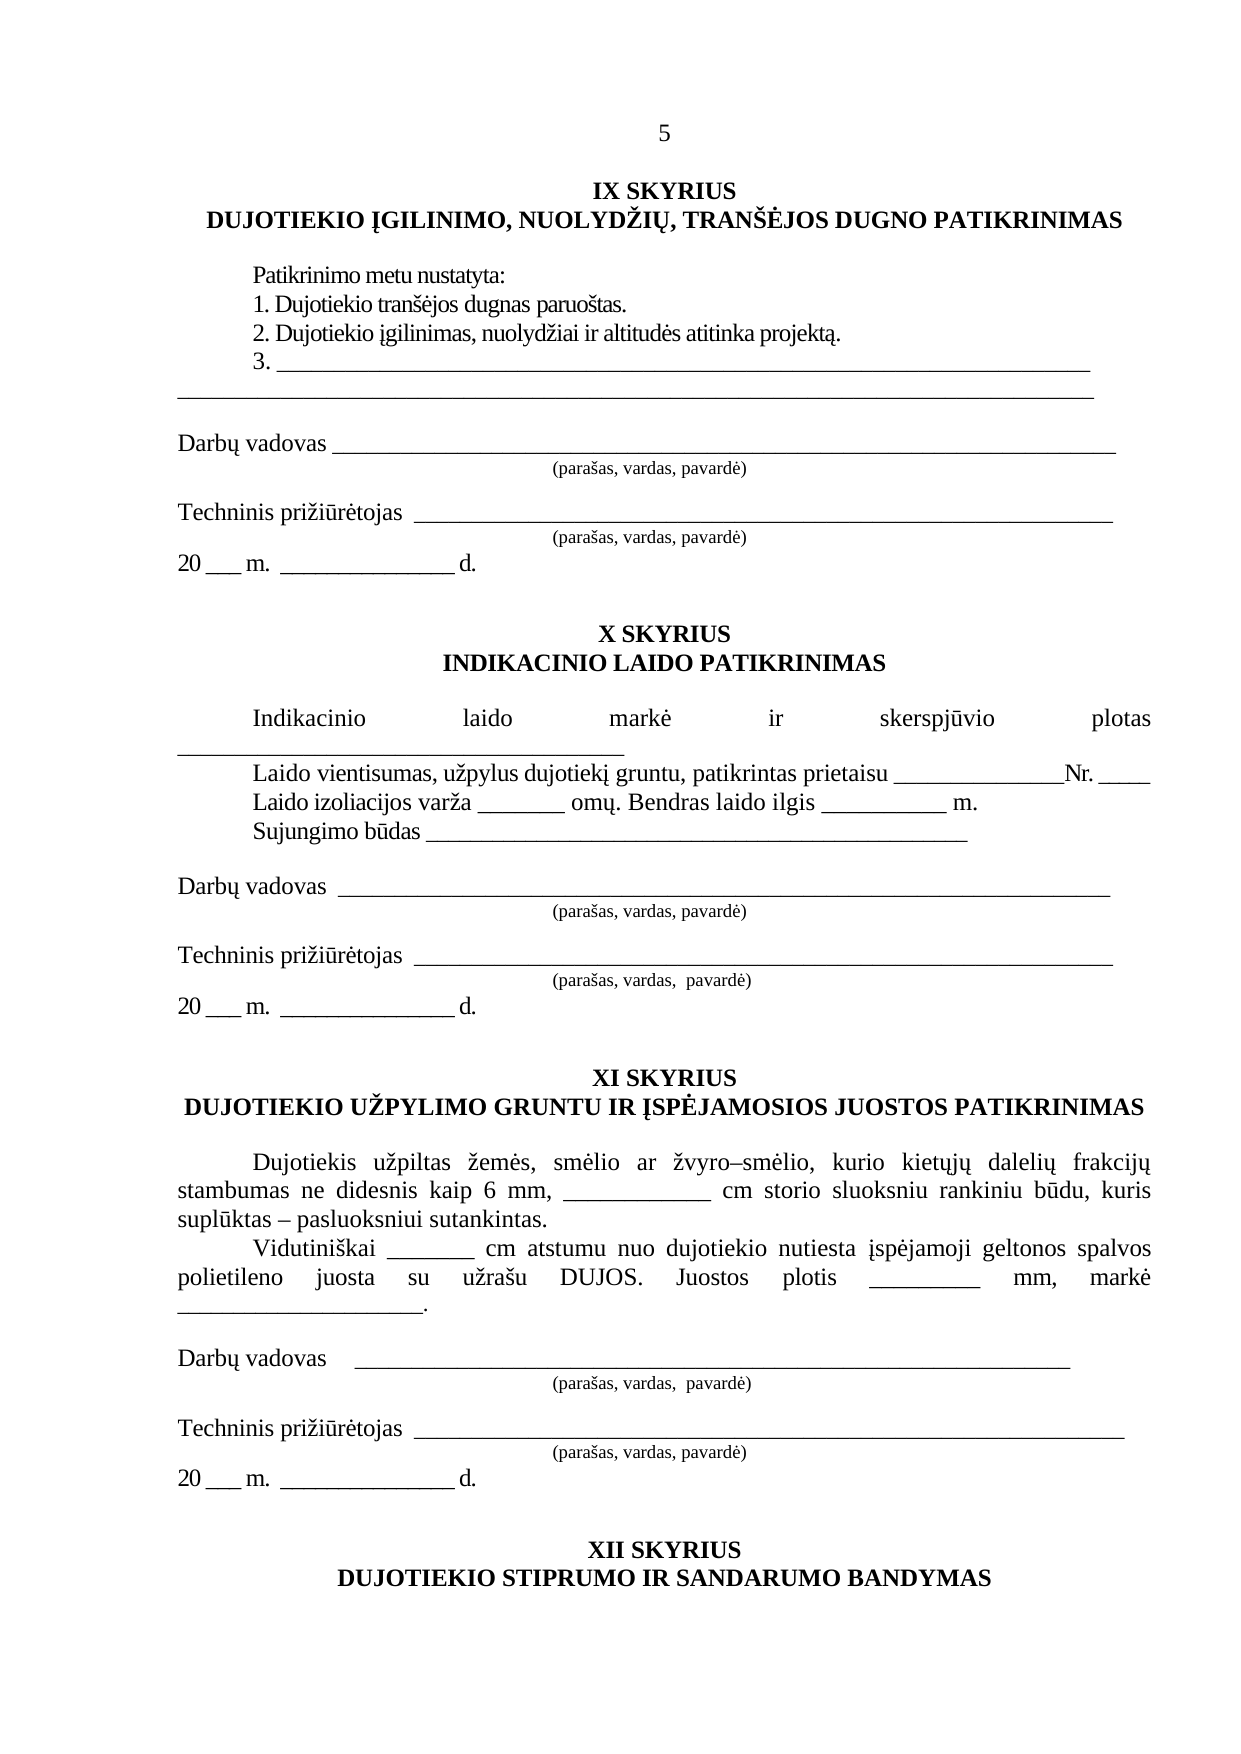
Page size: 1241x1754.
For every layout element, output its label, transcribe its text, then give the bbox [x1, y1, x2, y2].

text (parašas, vardas, pavardė) [252, 969, 1152, 991]
text 20 ___ m. _______________ d. [177, 548, 1152, 576]
text (parašas, vardas, pavardė) [252, 526, 1152, 548]
text 20 ___ m. _______________ d. [177, 991, 1152, 1020]
text Techninis prižiūrėtojas _____________________________________________________________ [177, 941, 1152, 969]
text DUJOTIEKIO ĮGILINIMO, NUOLYDŽIŲ, TRANŠĖJOS DUGNO PATIKRINIMAS [177, 205, 1152, 234]
text DUJOTIEKIO UŽPYLIMO GRUNTU IR ĮSPĖJAMOSIOS JUOSTOS PATIKRINIMAS [177, 1092, 1152, 1120]
text XI SKYRIUS [177, 1063, 1152, 1092]
text 2. Dujotiekio įgilinimas, nuolydžiai ir altitudės atitinka projektą. [177, 318, 1152, 346]
text (parašas, vardas, pavardė) [477, 457, 1152, 478]
text Dujotiekis užpiltas žemės, smėlio ar žvyro–smėlio, kurio kietųjų dalelių frakcijų stambumas ne didesnis kaip 6 mm, ____________ cm storio sluoksniu rankiniu būdu, kuris suplūktas – pasluoksniui sutankintas. [177, 1147, 1152, 1233]
text X SKYRIUS [177, 619, 1152, 648]
text Darbų vadovas _____________________________________________________________________ [177, 428, 1152, 457]
text Sujungimo būdas _________________________________________________ [177, 816, 1152, 845]
text Patikrinimo metu nustatyta: [177, 260, 1152, 289]
text Indikacinio laido markė ir skerspjūvio plotas _______________________________________ [177, 703, 1152, 758]
text (parašas, vardas, pavardė) [477, 1372, 1152, 1393]
text INDIKACINIO LAIDO PATIKRINIMAS [177, 648, 1152, 677]
text XII SKYRIUS [177, 1535, 1152, 1563]
text 3. _______________________________________________________________________ [177, 346, 1152, 375]
text IX SKYRIUS [177, 176, 1152, 205]
text Vidutiniškai _______ cm atstumu nuo dujotiekio nutiesta įspėjamoji geltonos spalvos polietileno juosta su užrašu DUJOS. Juostos plotis _________ mm, markė ______________________. [177, 1233, 1152, 1317]
text ________________________________________________________________________________ [177, 375, 1152, 402]
text Darbų vadovas _______________________________________________________________ [177, 1343, 1152, 1372]
text Laido vientisumas, užpylus dujotiekį gruntu, patikrintas prietaisu _______________Nr. _____ [177, 758, 1152, 787]
text Techninis prižiūrėtojas _____________________________________________________________ [177, 497, 1152, 526]
text (parašas, vardas, pavardė) [327, 1441, 1152, 1463]
text Techninis prižiūrėtojas ______________________________________________________________ [177, 1413, 1152, 1441]
text 20 ___ m. _______________ d. [177, 1463, 1152, 1492]
text Darbų vadovas ____________________________________________________________________ [177, 871, 1152, 900]
text (parašas, vardas, pavardė) [477, 900, 1152, 921]
text DUJOTIEKIO STIPRUMO IR SANDARUMO BANDYMAS [177, 1563, 1152, 1592]
text 1. Dujotiekio tranšėjos dugnas paruoštas. [177, 289, 1152, 318]
text Laido izoliacijos varža _______ omų. Bendras laido ilgis __________ m. [177, 787, 1152, 816]
